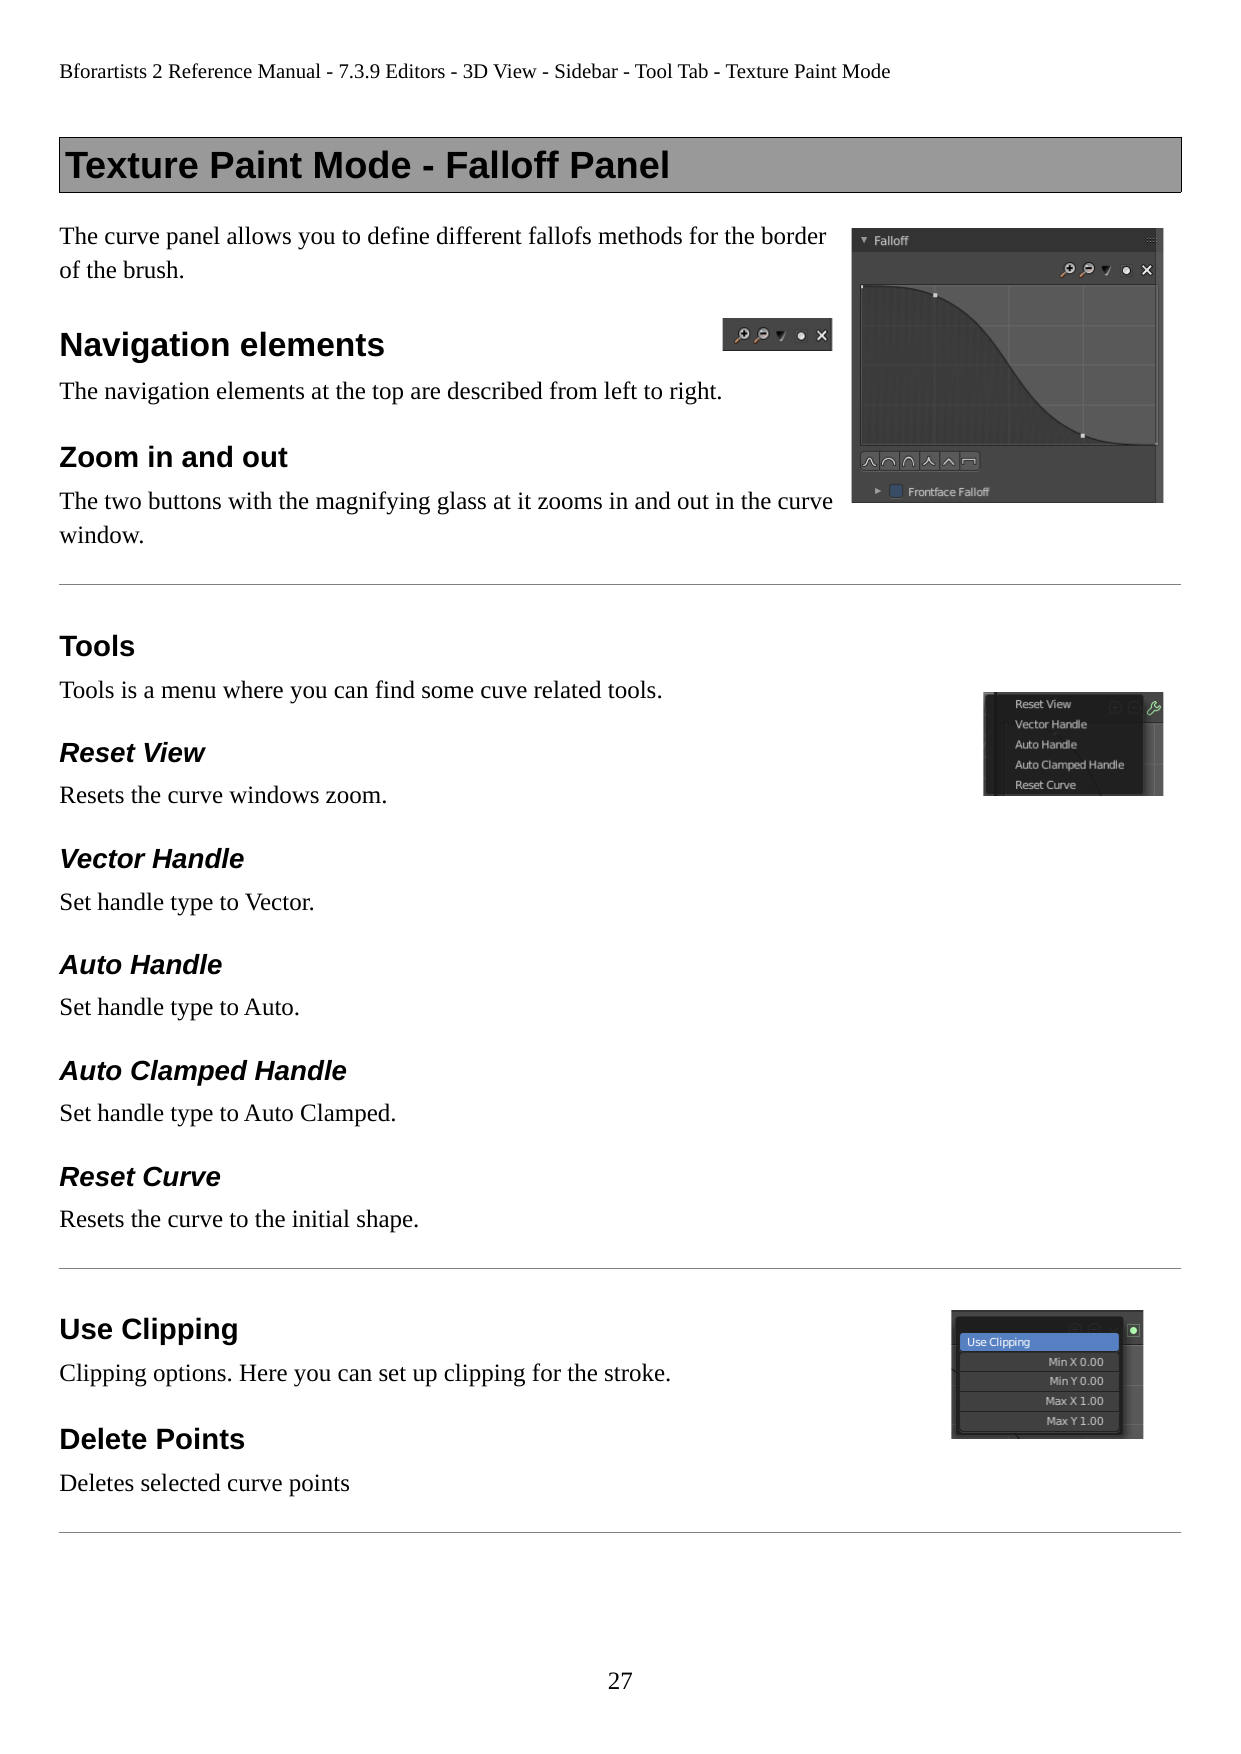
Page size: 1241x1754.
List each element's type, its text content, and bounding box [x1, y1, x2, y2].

picture [951, 1310, 1144, 1439]
picture [722, 318, 833, 351]
subtitle Reset View [59, 736, 983, 768]
subtitle [1164, 325, 1181, 364]
text Set handle type to Vector. [59, 887, 1181, 915]
text Deletes selected curve points [59, 1468, 1181, 1497]
subtitle Navigation elements [59, 325, 851, 364]
subtitle Delete Points [59, 1422, 1181, 1456]
text Resets the curve to the initial shape. [59, 1204, 1181, 1233]
text Set handle type to Auto Clamped. [59, 1098, 1181, 1127]
picture [851, 228, 1164, 503]
text Resets the curve windows zoom. [59, 781, 1181, 809]
subtitle Auto Handle [59, 948, 1181, 980]
subtitle [1164, 736, 1181, 768]
subtitle Use Clipping [59, 1312, 951, 1346]
subtitle Tools [59, 628, 1181, 662]
text Clipping options. Here you can set up clipping for the stroke. [59, 1358, 951, 1387]
subtitle [1164, 440, 1181, 474]
subtitle Reset Curve [59, 1160, 1181, 1192]
text The two buttons with the magnifying glass at it zooms in and out in the curve window. [59, 486, 1181, 549]
subtitle Vector Handle [59, 842, 1181, 874]
subtitle [1144, 1312, 1181, 1346]
text The curve panel allows you to define different fallofs methods for the border of the brush. [59, 221, 1181, 284]
subtitle Zoom in and out [59, 440, 851, 474]
text The navigation elements at the top are described from left to right. [59, 376, 851, 405]
table_header Texture Paint Mode - Falloff Panel [60, 138, 1181, 192]
subtitle Auto Clamped Handle [59, 1054, 1181, 1086]
text Tools is a menu where you can find some cuve related tools. [59, 675, 1181, 703]
picture [983, 692, 1164, 796]
text Set handle type to Auto. [59, 992, 1181, 1021]
